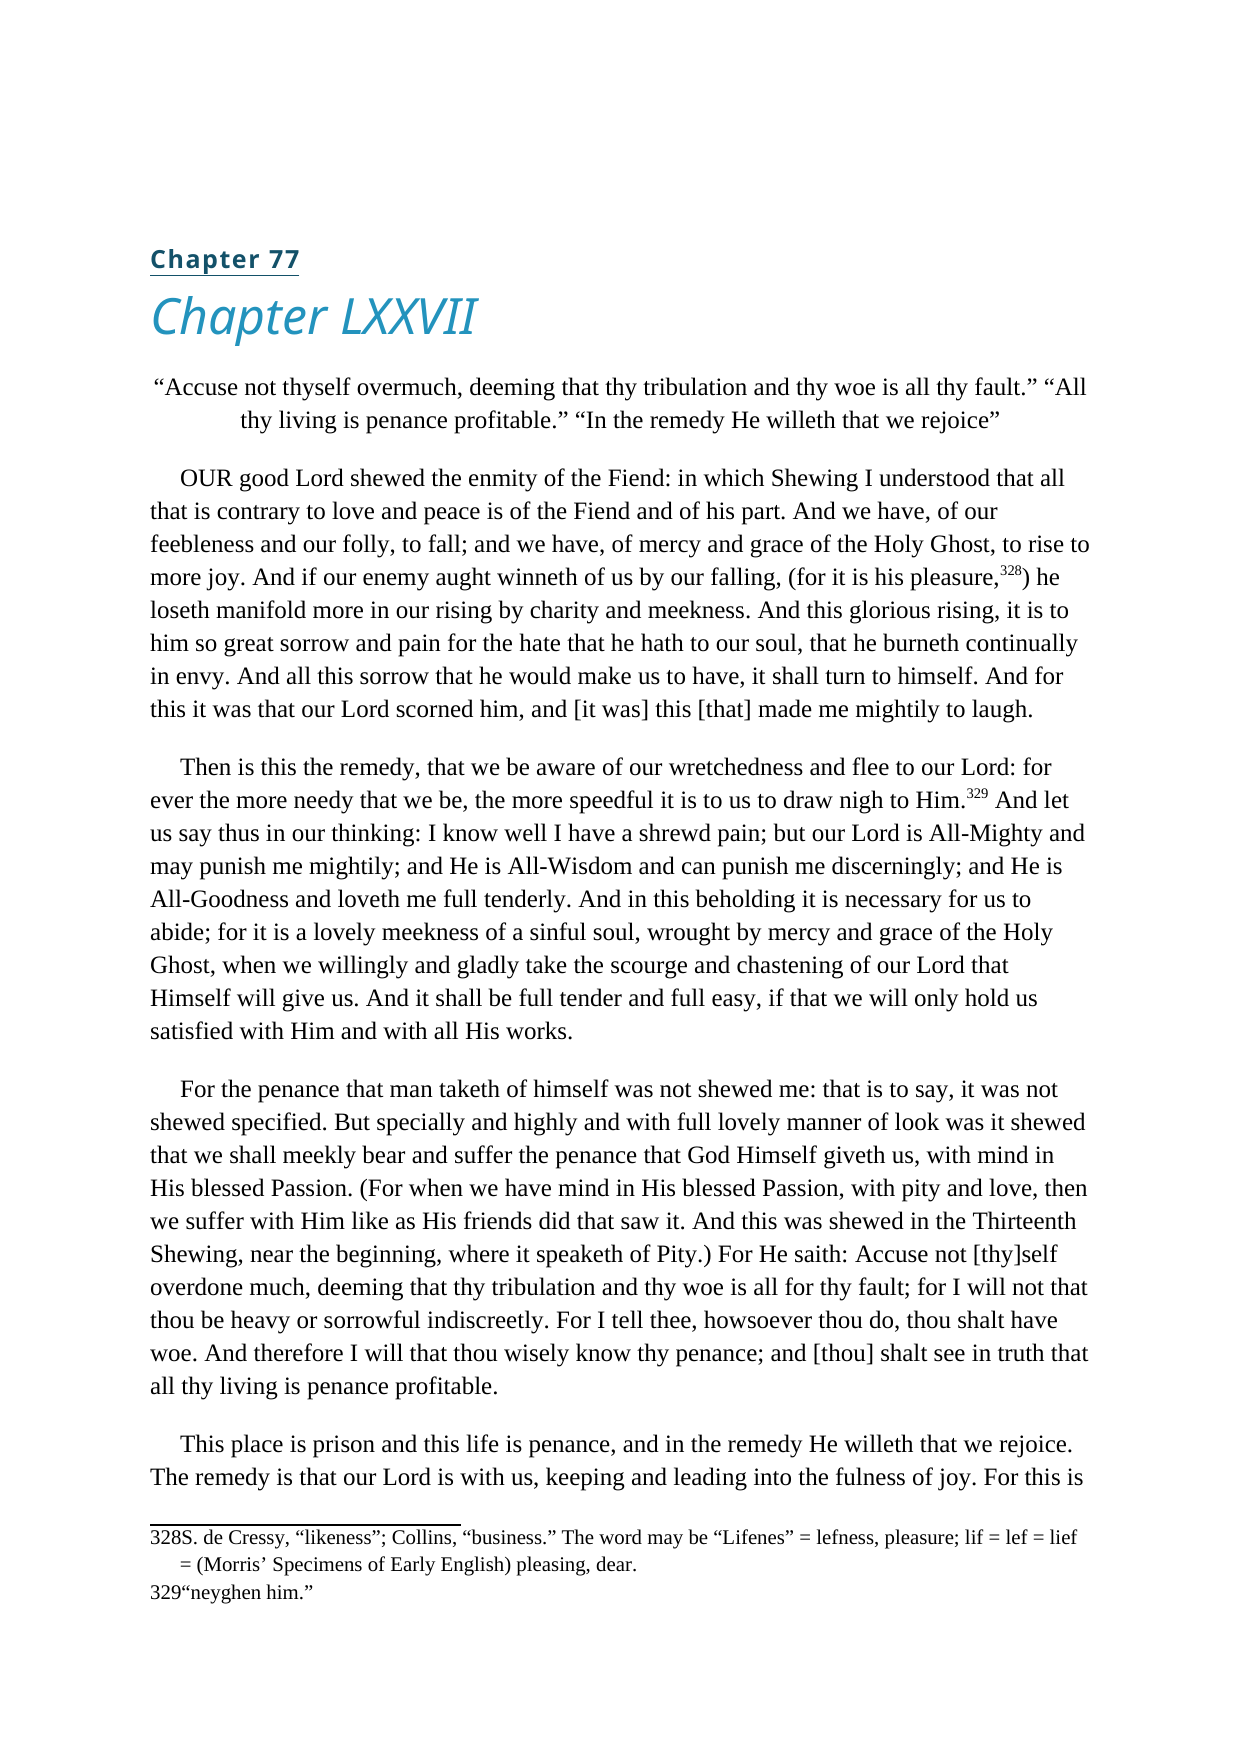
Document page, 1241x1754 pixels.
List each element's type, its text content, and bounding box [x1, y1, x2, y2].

text For the penance that man taketh of himself was not shewed me: that is to say, it was not shewed specified. But specially and highly and with full lovely manner of look was it shewed that we shall meekly bear and suffer the penance that God Himself giveth us, with mind in His blessed Passion. (For when we have mind in His blessed Passion, with pity and love, then we suffer with Him like as His friends did that saw it. And this was shewed in the Thirteenth Shewing, near the beginning, where it speaketh of Pity.) For He saith: Accuse not [thy]self overdone much, deeming that thy tribulation and thy woe is all for thy fault; for I will not that thou be heavy or sorrowful indiscreetly. For I tell thee, howsoever thou do, thou shalt have woe. And therefore I will that thou wisely know thy penance; and [thou] shalt see in truth that all thy living is penance profitable. [150, 1074, 1090, 1400]
text S. de Cressy, “likeness”; Collins, “business.” The word may be “Lifenes” = lefness, pleasure; lif = lef = lief = (Morris’ Specimens of Early English) pleasing, dear. [150, 1525, 1090, 1576]
text “Accuse not thyself overmuch, deeming that thy tribulation and thy woe is all thy fault.” “All thy living is penance profitable.” “In the remedy He willeth that we rejoice” [150, 372, 1090, 434]
text “neyghen him.” [150, 1580, 1090, 1604]
subtitle Chapter LXXVII [150, 281, 1090, 349]
text OUR good Lord shewed the enmity of the Fiend: in which Shewing I understood that all that is contrary to love and peace is of the Fiend and of his part. And we have, of our feebleness and our folly, to fall; and we have, of mercy and grace of the Holy Ghost, to rise to more joy. And if our enemy aught winneth of us by our falling, (for it is his pleasure,) he loseth manifold more in our rising by charity and meekness. And this glorious rising, it is to him so great sorrow and pain for the hate that he hath to our soul, that he burneth continually in envy. And all this sorrow that he would make us to have, it shall turn to himself. And for this it was that our Lord scorned him, and [it was] this [that] made me mightily to laugh. [150, 463, 1090, 723]
text Then is this the remedy, that we be aware of our wretchedness and flee to our Lord: for ever the more needy that we be, the more speedful it is to us to draw nigh to Him. And let us say thus in our thinking: I know well I have a shrewd pain; but our Lord is All-Mighty and may punish me mightily; and He is All-Wisdom and can punish me discerningly; and He is All-Goodness and loveth me full tenderly. And in this beholding it is necessary for us to abide; for it is a lovely meekness of a sinful soul, wrought by mercy and grace of the Holy Ghost, when we willingly and gladly take the scourge and chastening of our Lord that Himself will give us. And it shall be full tender and full easy, if that we will only hold us satisfied with Him and with all His works. [150, 752, 1090, 1045]
subtitle Chapter 77 [150, 241, 1090, 276]
text This place is prison and this life is penance, and in the remedy He willeth that we rejoice. The remedy is that our Lord is with us, keeping and leading into the fulness of joy. For this is [150, 1429, 1090, 1491]
